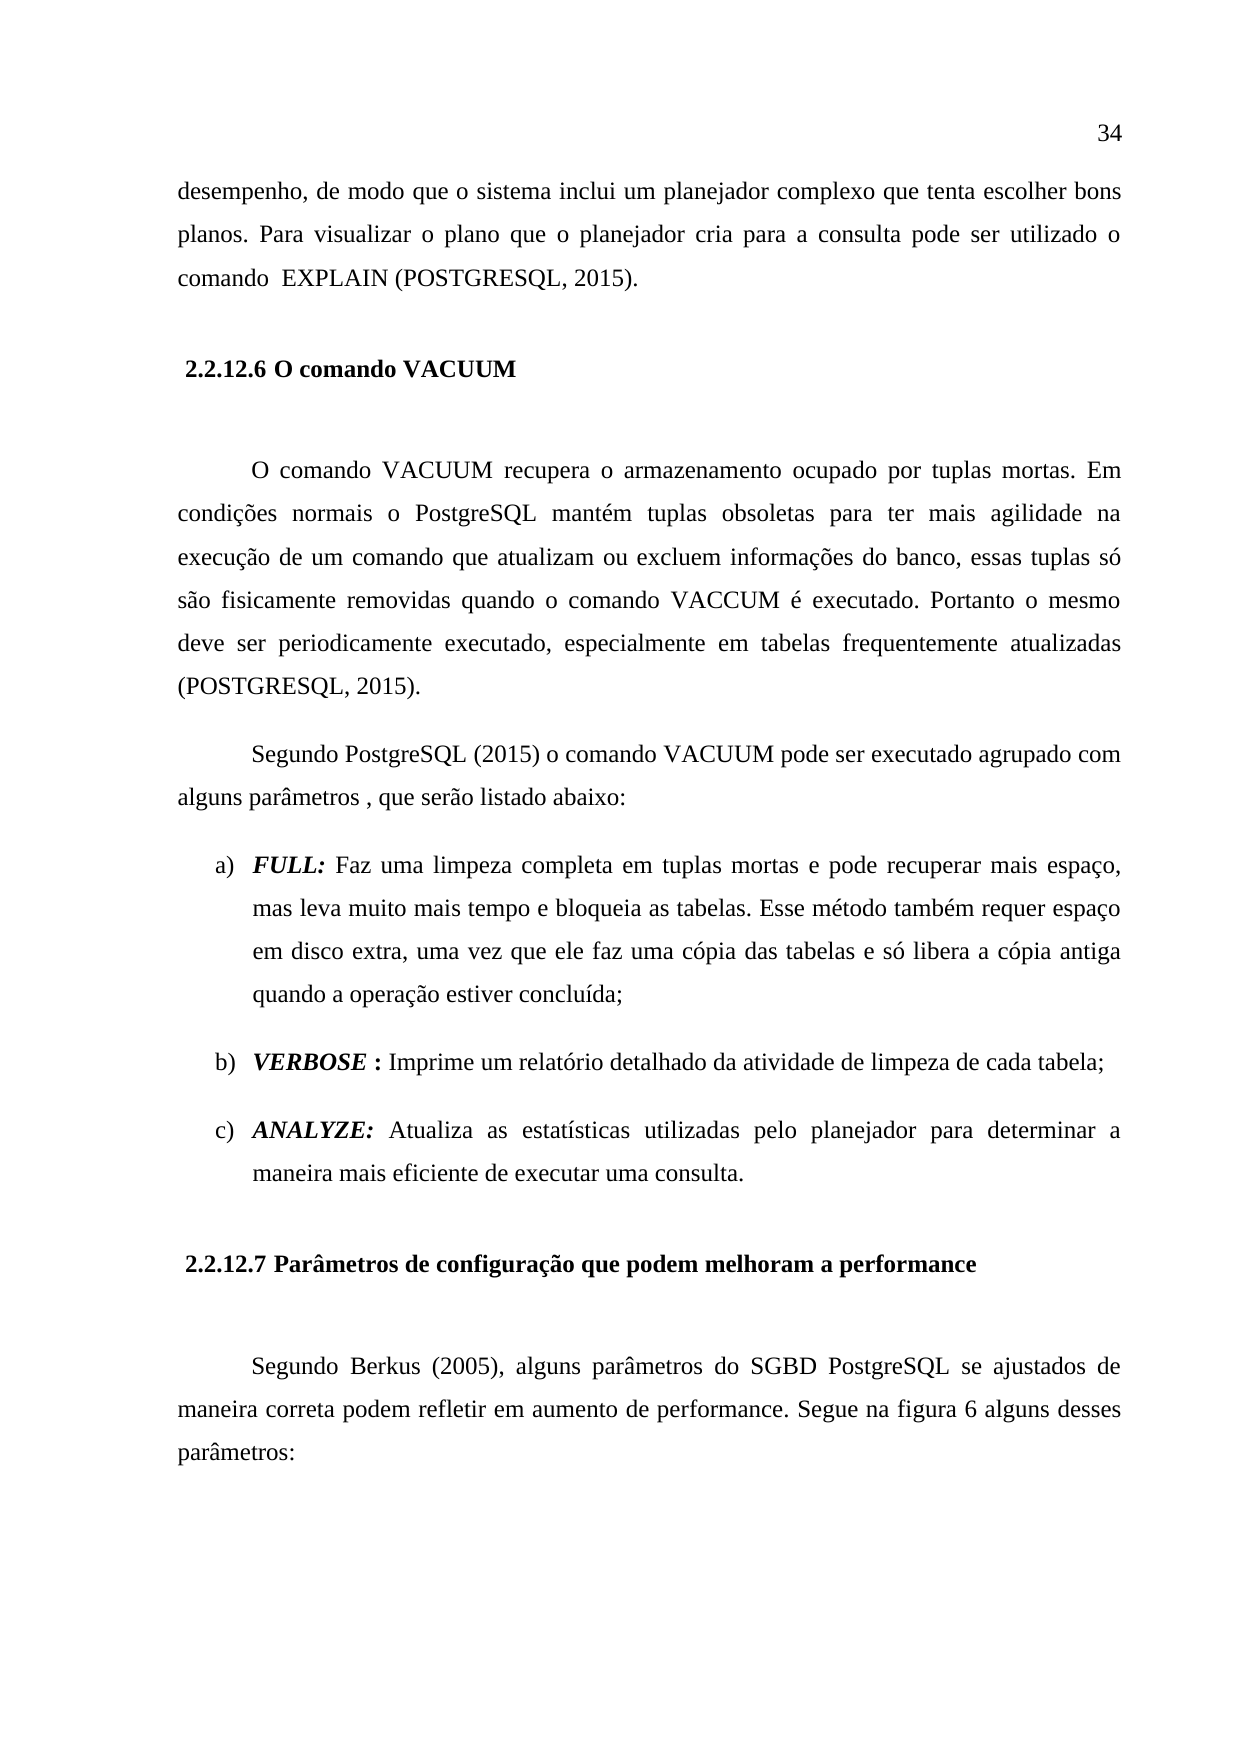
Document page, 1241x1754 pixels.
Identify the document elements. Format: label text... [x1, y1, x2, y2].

list FULL: Faz uma limpeza completa em tuplas mortas e pode recuperar mais espaço, mas leva muito mais tempo e bloqueia as tabelas. Esse método também requer espaço em disco extra, uma vez que ele faz uma cópia das tabelas e só libera a cópia antiga quando a operação estiver concluída; [215, 850, 1122, 1008]
list VERBOSE : Imprime um relatório detalhado da atividade de limpeza de cada tabela; [215, 1047, 1122, 1076]
list O comando VACUUM [185, 354, 1122, 382]
list ANALYZE: Atualiza as estatísticas utilizadas pelo planejador para determinar a maneira mais eficiente de executar uma consulta. [215, 1115, 1122, 1187]
text O comando VACUUM recupera o armazenamento ocupado por tuplas mortas. Em condições normais o PostgreSQL mantém tuplas obsoletas para ter mais agilidade na execução de um comando que atualizam ou excluem informações do banco, essas tuplas só são fisicamente removidas quando o comando VACCUM é executado. Portanto o mesmo deve ser periodicamente executado, especialmente em tabelas frequentemente atualizadas (POSTGRESQL, 2015). [177, 455, 1122, 700]
text desempenho, de modo que o sistema inclui um planejador complexo que tenta escolher bons planos. Para visualizar o plano que o planejador cria para a consulta pode ser utilizado o comando EXPLAIN (POSTGRESQL, 2015). [177, 176, 1122, 291]
text Segundo PostgreSQL (2015) o comando VACUUM pode ser executado agrupado com alguns parâmetros , que serão listado abaixo: [177, 739, 1122, 811]
text Segundo Berkus (2005), alguns parâmetros do SGBD PostgreSQL se ajustados de maneira correta podem refletir em aumento de performance. Segue na figura 6 alguns desses parâmetros: [177, 1351, 1122, 1466]
list Parâmetros de configuração que podem melhoram a performance [185, 1249, 1122, 1278]
